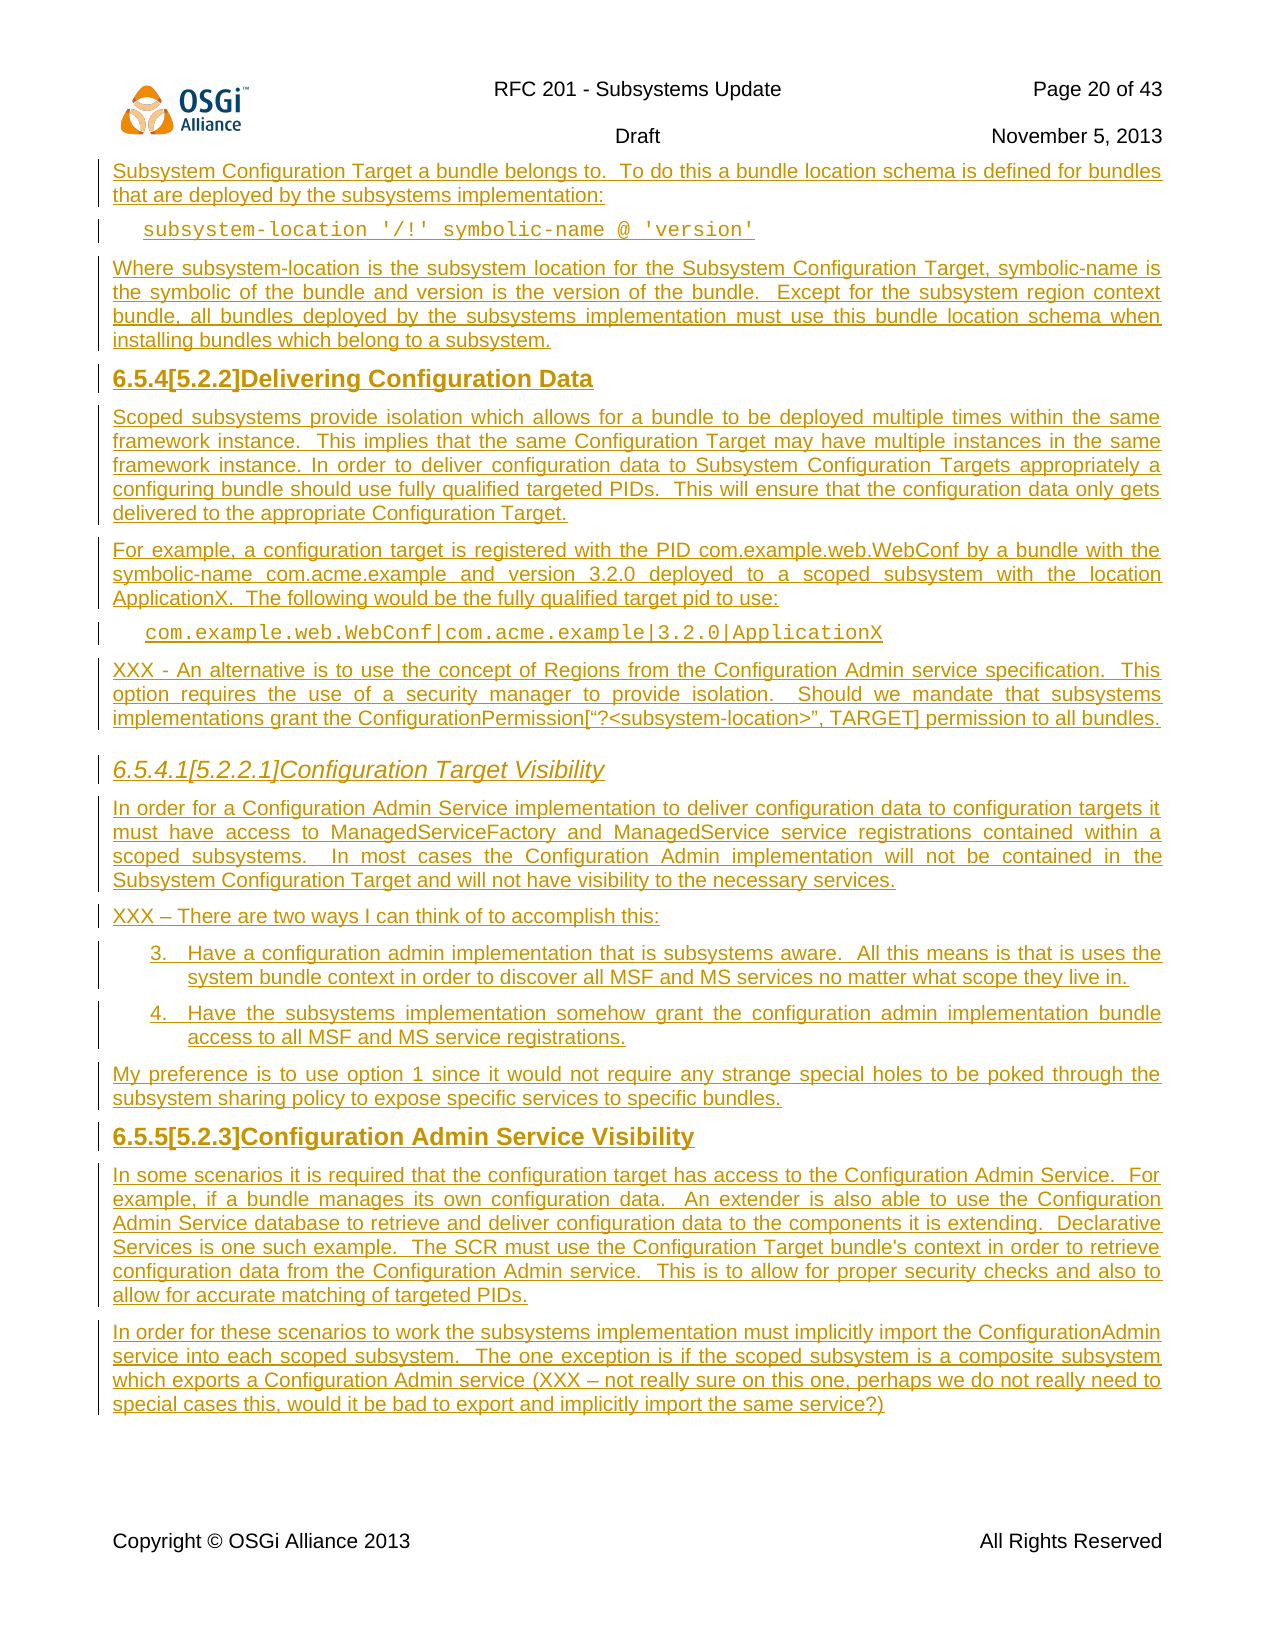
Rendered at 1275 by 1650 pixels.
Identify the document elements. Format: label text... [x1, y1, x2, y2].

picture [113, 78, 257, 142]
text option requires the use of a security manager to provide isolation. Should we mandate that subsystems [112, 680, 1162, 703]
text In order for a Configuration Admin Service implementation to deliver configuration data to configuration targets it must have access to ManagedServiceFactory and ManagedService service registrations contained within a [112, 796, 1162, 841]
subtitle Configuration Admin Service Visibility [112, 1122, 1162, 1151]
text implementations grant the ConfigurationPermission[“?<subsystem-location>”, TARGET] permission to all bundles. [112, 704, 1162, 730]
text that are deployed by the subsystems implementation: [112, 181, 1162, 207]
text In some scenarios it is required that the configuration target has access to the Configuration Admin Service. For example, if a bundle manages its own configuration data. An extender is also able to use the Configuration [112, 1163, 1162, 1208]
text My preference is to use option 1 since it would not require any strange special holes to be poked through the [112, 1062, 1162, 1083]
text allow for accurate matching of targeted PIDs. [112, 1281, 1162, 1307]
text subsystem sharing policy to expose specific services to specific bundles. [112, 1084, 1162, 1109]
text bundle, all bundles deployed by the subsystems implementation must use this bundle location schema when [112, 302, 1162, 324]
list system bundle context in order to discover all MSF and MS services no matter what scope they live in. [150, 963, 1162, 989]
text Scoped subsystems provide isolation which allows for a bundle to be deployed multiple times within the same framework instance. This implies that the same Configuration Target may have multiple instances in the same [112, 405, 1162, 450]
text XXX - An alternative is to use the concept of Regions from the Configuration Admin service specification. This [112, 658, 1162, 679]
text Subsystem Configuration Target and will not have visibility to the necessary services. [112, 866, 1162, 892]
list Have the subsystems implementation somehow grant the configuration admin implementation bundle [150, 1001, 1162, 1022]
text scoped subsystems. In most cases the Configuration Admin implementation will not be contained in the [112, 842, 1162, 865]
text which exports a Configuration Admin service (XXX – not really sure on this one, perhaps we do not really need to [112, 1365, 1162, 1388]
text installing bundles which belong to a subsystem. [112, 325, 1162, 351]
text ApplicationX. The following would be the fully qualified target pid to use: [112, 583, 1162, 609]
subtitle Delivering Configuration Data [112, 364, 1162, 393]
text framework instance. In order to deliver configuration data to Subsystem Configuration Targets appropriately a [112, 451, 1162, 474]
text com.example.web.WebConf|com.acme.example|3.2.0|ApplicationX [145, 622, 1162, 645]
list Have a configuration admin implementation that is subsystems aware. All this means is that is uses the [150, 941, 1162, 962]
text Subsystem Configuration Target a bundle belongs to. To do this a bundle location schema is defined for bundles [112, 159, 1162, 180]
text service into each scoped subsystem. The one exception is if the scoped subsystem is a composite subsystem [112, 1342, 1162, 1364]
text XXX – There are two ways I can think of to accomplish this: [112, 904, 1162, 928]
text Admin Service database to retrieve and deliver configuration data to the components it is extending. Declarative [112, 1209, 1162, 1232]
text special cases this, would it be bad to export and implicitly import the same service?) [112, 1389, 1162, 1415]
text subsystem-location '/!' symbolic-name @ 'version' [142, 219, 1162, 243]
text In order for these scenarios to work the subsystems implementation must implicitly import the ConfigurationAdmin [112, 1319, 1162, 1341]
text configuring bundle should use fully qualified targeted PIDs. This will ensure that the configuration data only gets delivered to the appropriate Configuration Target. [112, 475, 1162, 525]
text For example, a configuration target is registered with the PID com.example.web.WebConf by a bundle with the symbolic-name com.acme.example and version 3.2.0 deployed to a scoped subsystem with the location [112, 537, 1162, 582]
text Where subsystem-location is the subsystem location for the Subsystem Configuration Target, symbolic-name is [112, 256, 1162, 277]
text Services is one such example. The SCR must use the Configuration Target bundle's context in order to retrieve configuration data from the Configuration Admin service. This is to allow for proper security checks and also to [112, 1233, 1162, 1280]
list access to all MSF and MS service registrations. [150, 1023, 1162, 1049]
subtitle Configuration Target Visibility [112, 755, 1162, 783]
text the symbolic of the bundle and version is the version of the bundle. Except for the subsystem region context [112, 278, 1162, 301]
